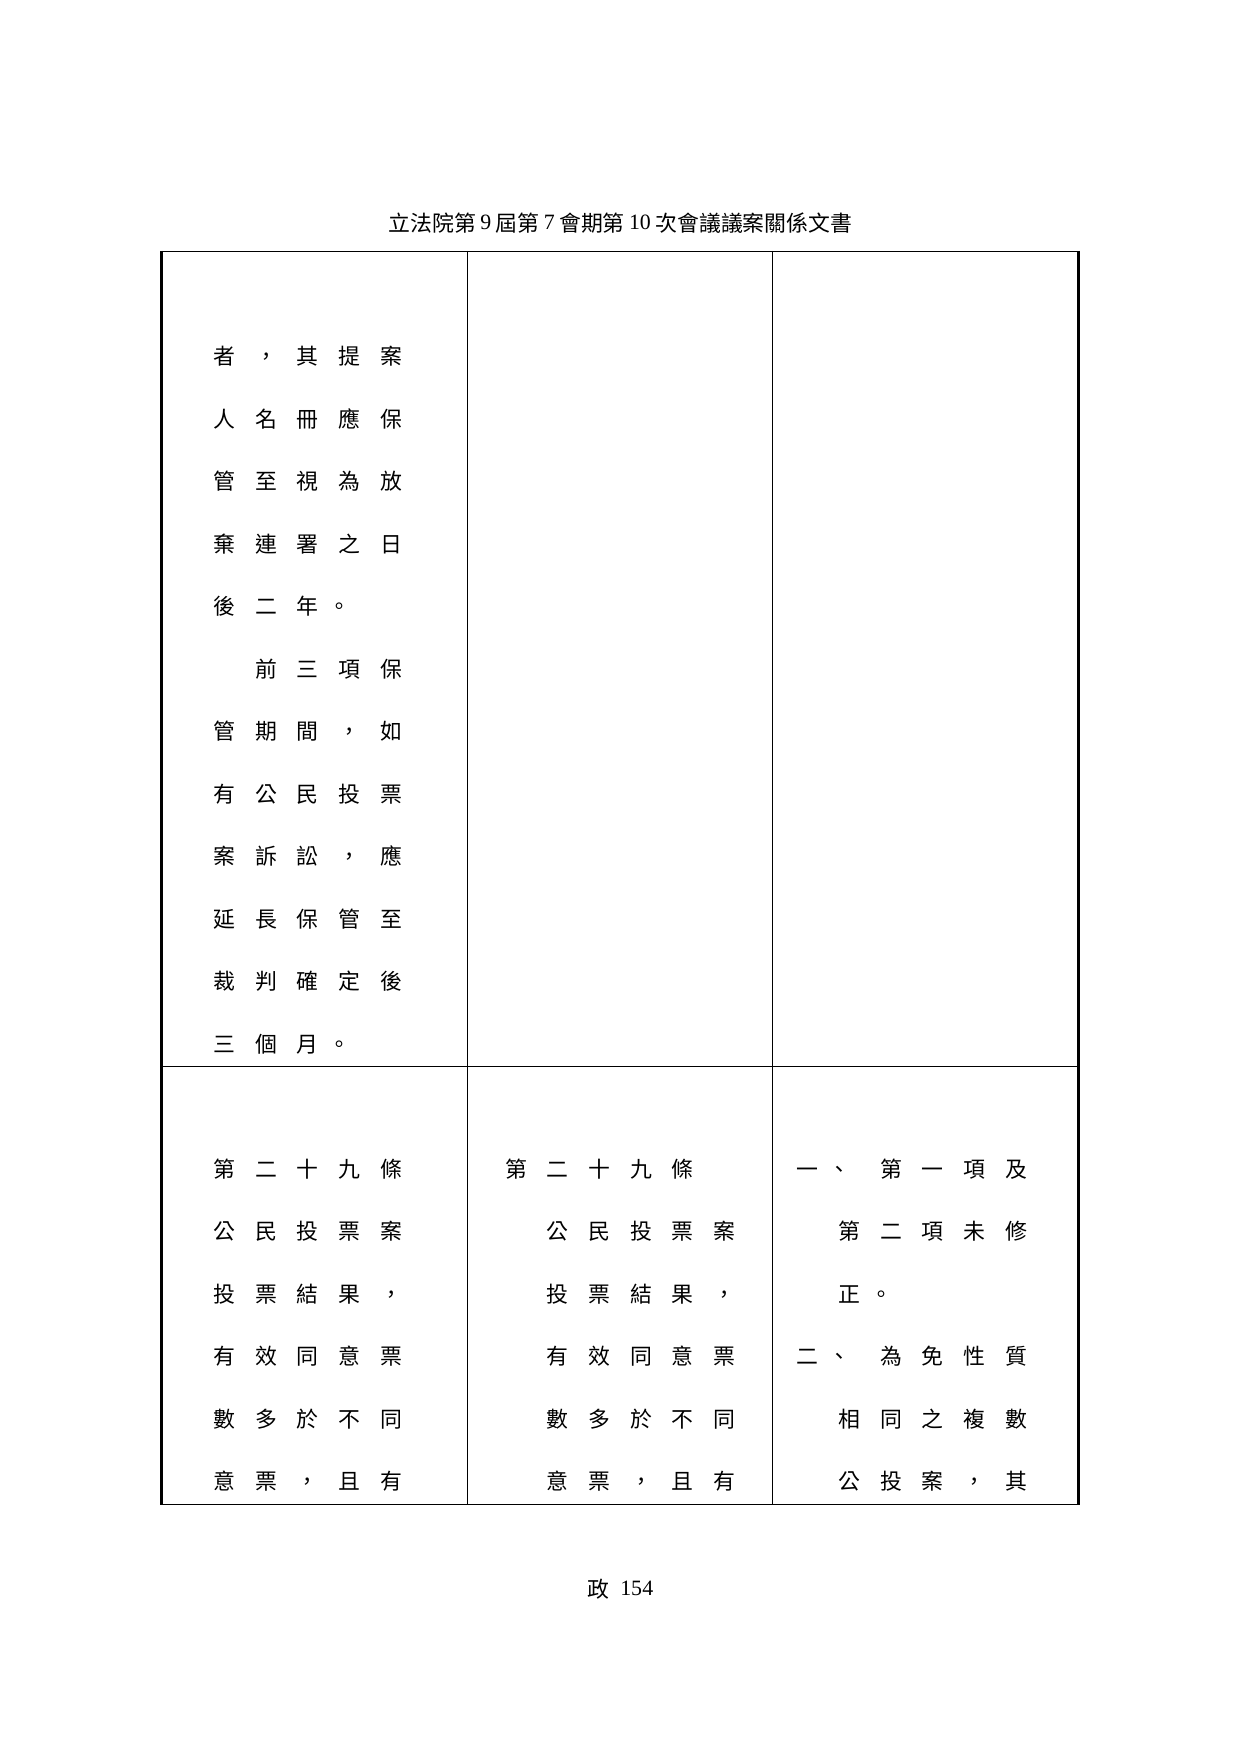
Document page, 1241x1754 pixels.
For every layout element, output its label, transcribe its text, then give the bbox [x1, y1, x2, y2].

table_cell 一、第一項及第二項未修正。 二、為免性質相同之複數公投案，其 [773, 1067, 1077, 1504]
table_cell [468, 252, 772, 1066]
table_cell 第二十九條 公民投票案投票結果，有效同意票數多於不同意票，且有 [163, 1067, 467, 1504]
table_cell 者，其提案人名冊應保管至視為放棄連署之日後二年。 前三項保管期間，如有公民投票案訴訟，應延長保管至裁判確定後三個月。 [163, 252, 467, 1066]
table_cell [773, 252, 1077, 1066]
table_cell 第二十九條 公民投票案投票結果，有效同意票數多於不同意票，且有 [468, 1067, 772, 1504]
